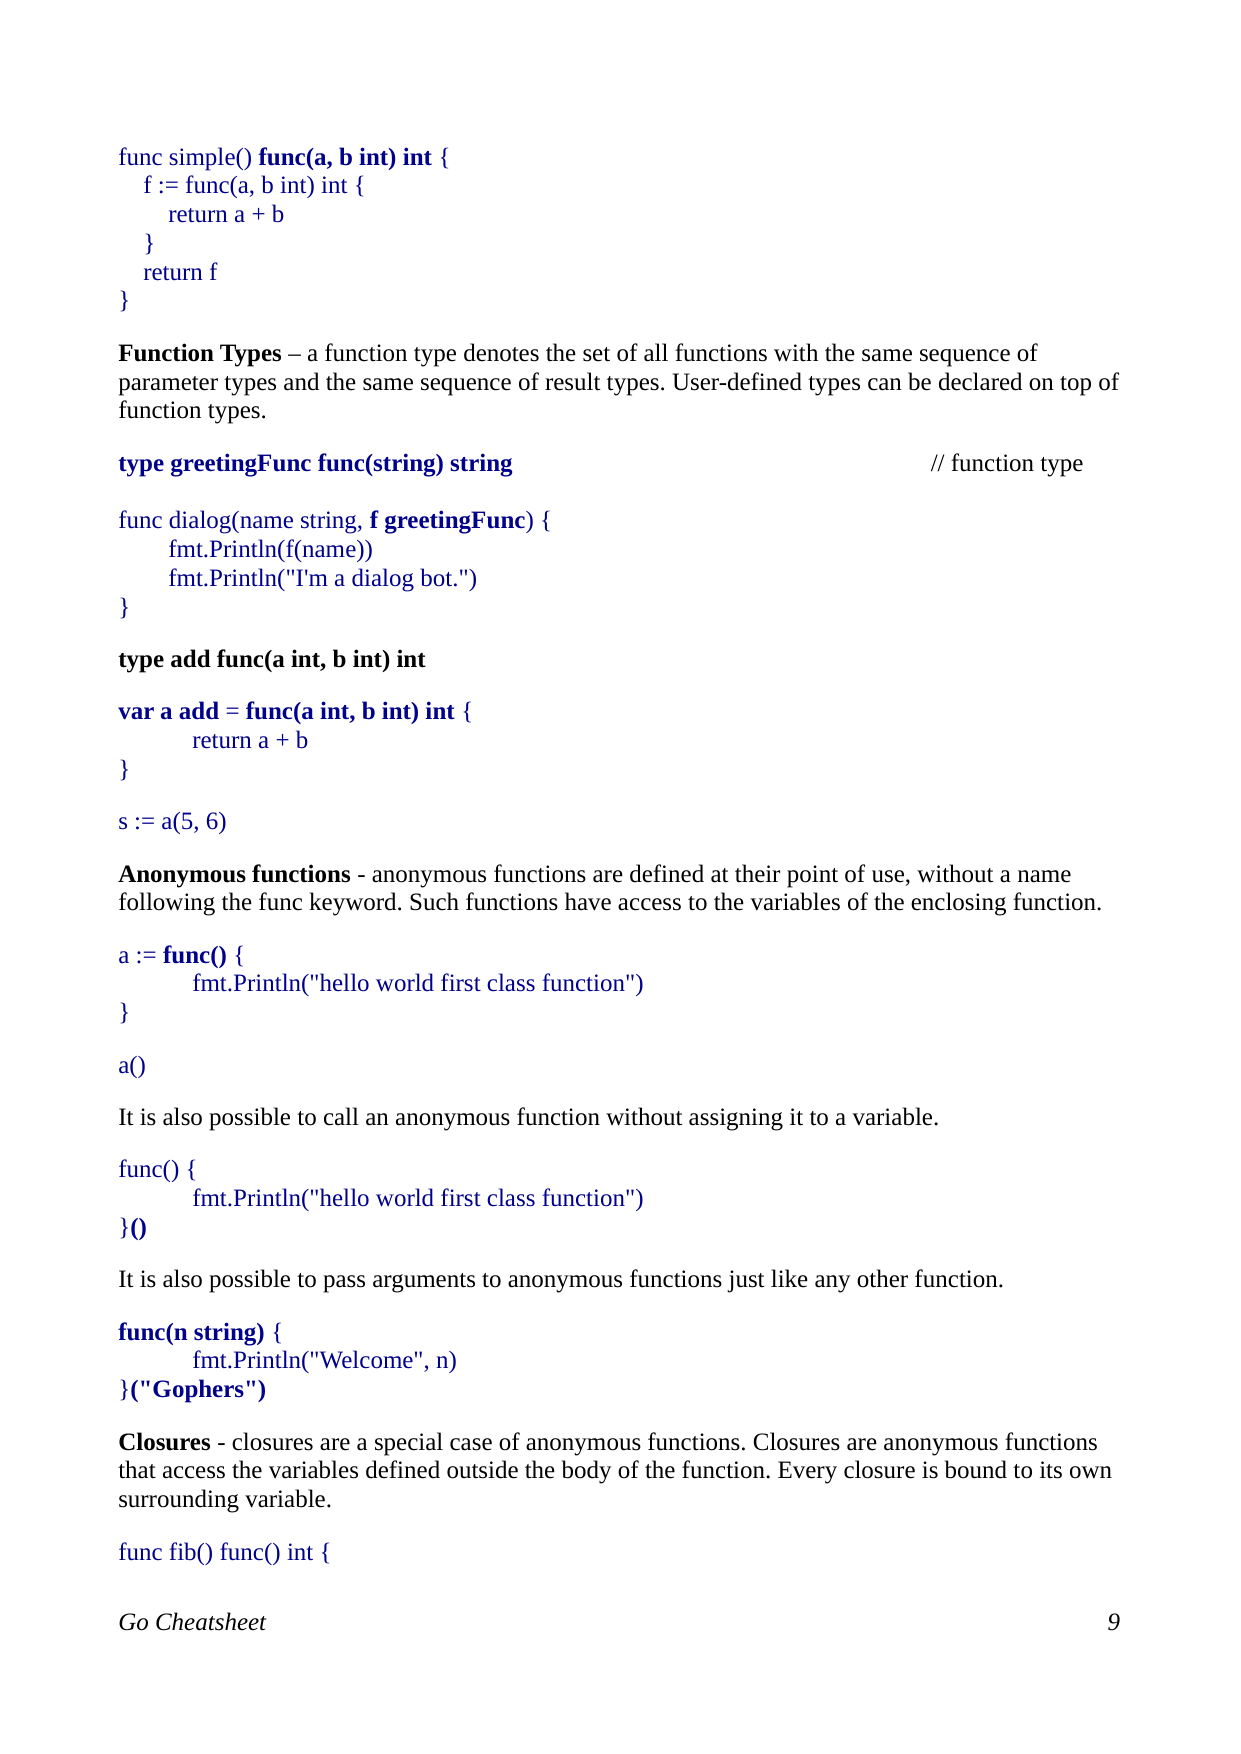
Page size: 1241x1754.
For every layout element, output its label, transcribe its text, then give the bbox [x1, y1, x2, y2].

text } [118, 754, 1122, 783]
text } [118, 286, 1122, 314]
text s := a(5, 6) [118, 806, 1122, 835]
text }() [118, 1212, 1122, 1241]
text fmt.Println("hello world first class function") [118, 1183, 1122, 1212]
text }("Gophers") [118, 1374, 1122, 1403]
text fmt.Println(f(name)) [118, 534, 1122, 563]
text } [118, 592, 1122, 620]
text func(n string) { [118, 1317, 1122, 1346]
text It is also possible to pass arguments to anonymous functions just like any other function. [118, 1264, 1122, 1293]
text fmt.Println("Welcome", n) [118, 1346, 1122, 1374]
text } [118, 997, 1122, 1026]
text func fib() func() int { [118, 1537, 1122, 1565]
text type greetingFunc func(string) string // function type [118, 448, 1122, 477]
text fmt.Println("I'm a dialog bot.") [118, 563, 1122, 592]
text return f [118, 257, 1122, 286]
text return a + b [118, 725, 1122, 754]
text a() [118, 1050, 1122, 1078]
subtitle Anonymous functions - anonymous functions are defined at their point of use, without a name following the func keyword. Such functions have access to the variables of the enclosing function. [118, 859, 1122, 916]
text func dialog(name string, f greetingFunc) { [118, 505, 1122, 534]
text func simple() func(a, b int) int { [118, 142, 1122, 171]
text It is also possible to call an anonymous function without assigning it to a variable. [118, 1102, 1122, 1131]
text func() { [118, 1154, 1122, 1183]
text var a add = func(a int, b int) int { [118, 696, 1122, 725]
text fmt.Println("hello world first class function") [118, 968, 1122, 997]
text a := func() { [118, 940, 1122, 968]
text Closures - closures are a special case of anonymous functions. Closures are anonymous functions that access the variables defined outside the body of the function. Every closure is bound to its own surrounding variable. [118, 1427, 1122, 1513]
text } [118, 228, 1122, 257]
text f := func(a, b int) int { [118, 171, 1122, 199]
text return a + b [118, 199, 1122, 228]
text type add func(a int, b int) int [118, 644, 1122, 673]
text Function Types – a function type denotes the set of all functions with the same sequence of parameter types and the same sequence of result types. User-defined types can be declared on top of function types. [118, 338, 1122, 424]
